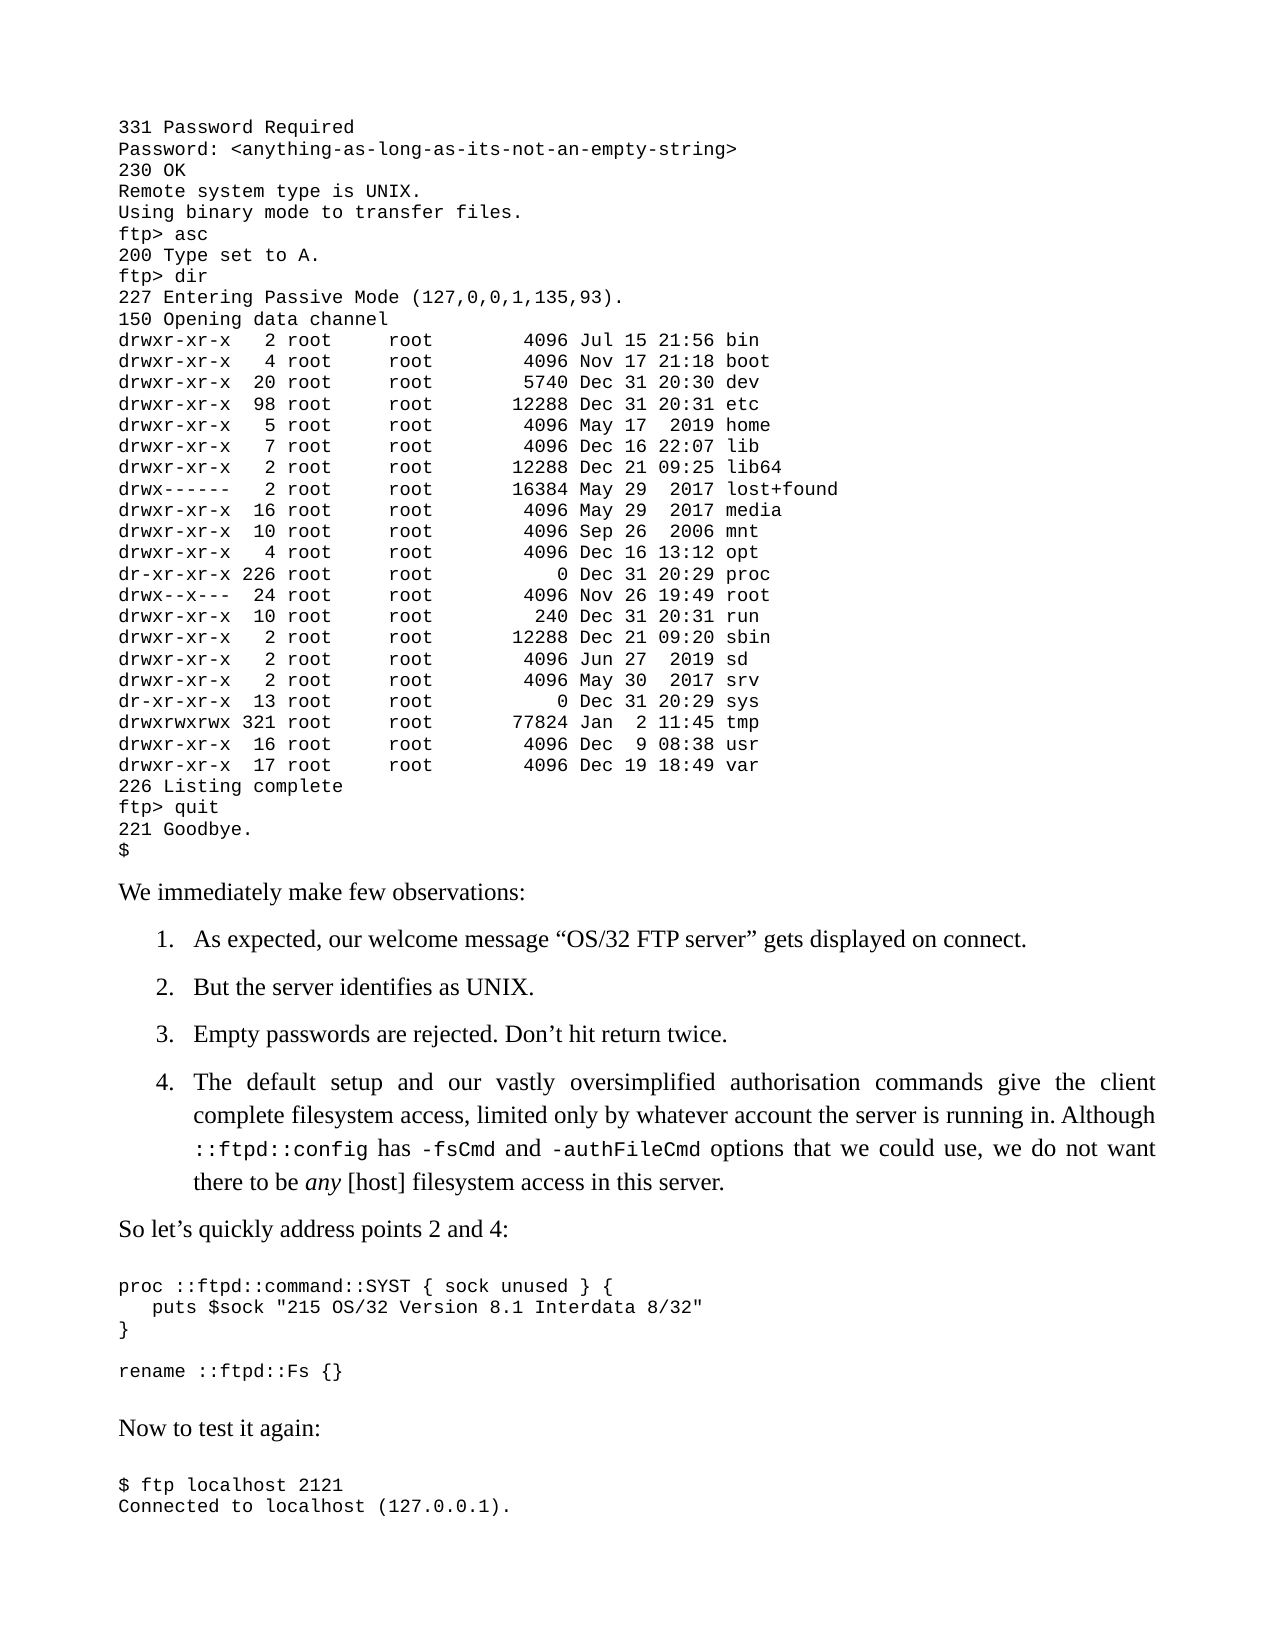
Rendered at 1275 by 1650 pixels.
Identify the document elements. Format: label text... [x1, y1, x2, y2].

text 230 OK [118, 161, 1157, 182]
text proc ::ftpd::command::SYST { sock unused } { [118, 1277, 1157, 1298]
text We immediately make few observations: [118, 877, 1157, 905]
text drwxr-xr-x 17 root root 4096 Dec 19 18:49 var [118, 756, 1157, 777]
text drwxr-xr-x 10 root root 240 Dec 31 20:31 run [118, 607, 1157, 628]
text drwxr-xr-x 16 root root 4096 Dec 9 08:38 usr [118, 734, 1157, 756]
text $ ftp localhost 2121 [118, 1475, 1157, 1497]
text dr-xr-xr-x 226 root root 0 Dec 31 20:29 proc [118, 564, 1157, 586]
text drwxr-xr-x 7 root root 4096 Dec 16 22:07 lib [118, 437, 1157, 458]
text drwxr-xr-x 2 root root 4096 Jun 27 2019 sd [118, 649, 1157, 671]
text Now to test it again: [118, 1413, 1157, 1442]
text 331 Password Required [118, 118, 1157, 139]
text Password: <anything-as-long-as-its-not-an-empty-string> [118, 139, 1157, 161]
text ftp> quit [118, 798, 1157, 819]
text drwxr-xr-x 2 root root 12288 Dec 21 09:20 sbin [118, 628, 1157, 649]
text Using binary mode to transfer files. [118, 203, 1157, 224]
text So let’s quickly address points 2 and 4: [118, 1214, 1157, 1243]
text drwxr-xr-x 2 root root 12288 Dec 21 09:25 lib64 [118, 458, 1157, 479]
text 226 Listing complete [118, 777, 1157, 798]
text drwx------ 2 root root 16384 May 29 2017 lost+found [118, 479, 1157, 501]
text $ [118, 841, 1157, 862]
text ftp> dir [118, 267, 1157, 288]
text drwxr-xr-x 2 root root 4096 May 30 2017 srv [118, 671, 1157, 692]
text Connected to localhost (127.0.0.1). [118, 1497, 1157, 1518]
list Empty passwords are rejected. Don’t hit return twice. [156, 1019, 1157, 1048]
list But the server identifies as UNIX. [156, 972, 1157, 1001]
text drwxr-xr-x 5 root root 4096 May 17 2019 home [118, 416, 1157, 437]
list As expected, our welcome message “OS/32 FTP server” gets displayed on connect. [156, 924, 1157, 953]
text puts $sock "215 OS/32 Version 8.1 Interdata 8/32" [118, 1298, 1157, 1319]
text 200 Type set to A. [118, 246, 1157, 267]
text dr-xr-xr-x 13 root root 0 Dec 31 20:29 sys [118, 692, 1157, 713]
text drwxrwxrwx 321 root root 77824 Jan 2 11:45 tmp [118, 713, 1157, 734]
text drwxr-xr-x 20 root root 5740 Dec 31 20:30 dev [118, 373, 1157, 394]
text drwxr-xr-x 4 root root 4096 Dec 16 13:12 opt [118, 543, 1157, 564]
list The default setup and our vastly oversimplified authorisation commands give the client complete filesystem access, limited only by whatever account the server is running in. Although ::ftpd::config has -fsCmd and -authFileCmd options that we could use, we do not want there to be any [host] filesystem access in this server. [156, 1067, 1157, 1196]
text drwxr-xr-x 10 root root 4096 Sep 26 2006 mnt [118, 522, 1157, 543]
text drwx--x--- 24 root root 4096 Nov 26 19:49 root [118, 586, 1157, 607]
text Remote system type is UNIX. [118, 182, 1157, 203]
text rename ::ftpd::Fs {} [118, 1362, 1157, 1383]
text drwxr-xr-x 16 root root 4096 May 29 2017 media [118, 501, 1157, 522]
text 150 Opening data channel [118, 309, 1157, 331]
text drwxr-xr-x 98 root root 12288 Dec 31 20:31 etc [118, 394, 1157, 416]
text 221 Goodbye. [118, 819, 1157, 841]
text drwxr-xr-x 4 root root 4096 Nov 17 21:18 boot [118, 352, 1157, 373]
text } [118, 1319, 1157, 1341]
text 227 Entering Passive Mode (127,0,0,1,135,93). [118, 288, 1157, 309]
text ftp> asc [118, 224, 1157, 246]
text drwxr-xr-x 2 root root 4096 Jul 15 21:56 bin [118, 331, 1157, 352]
